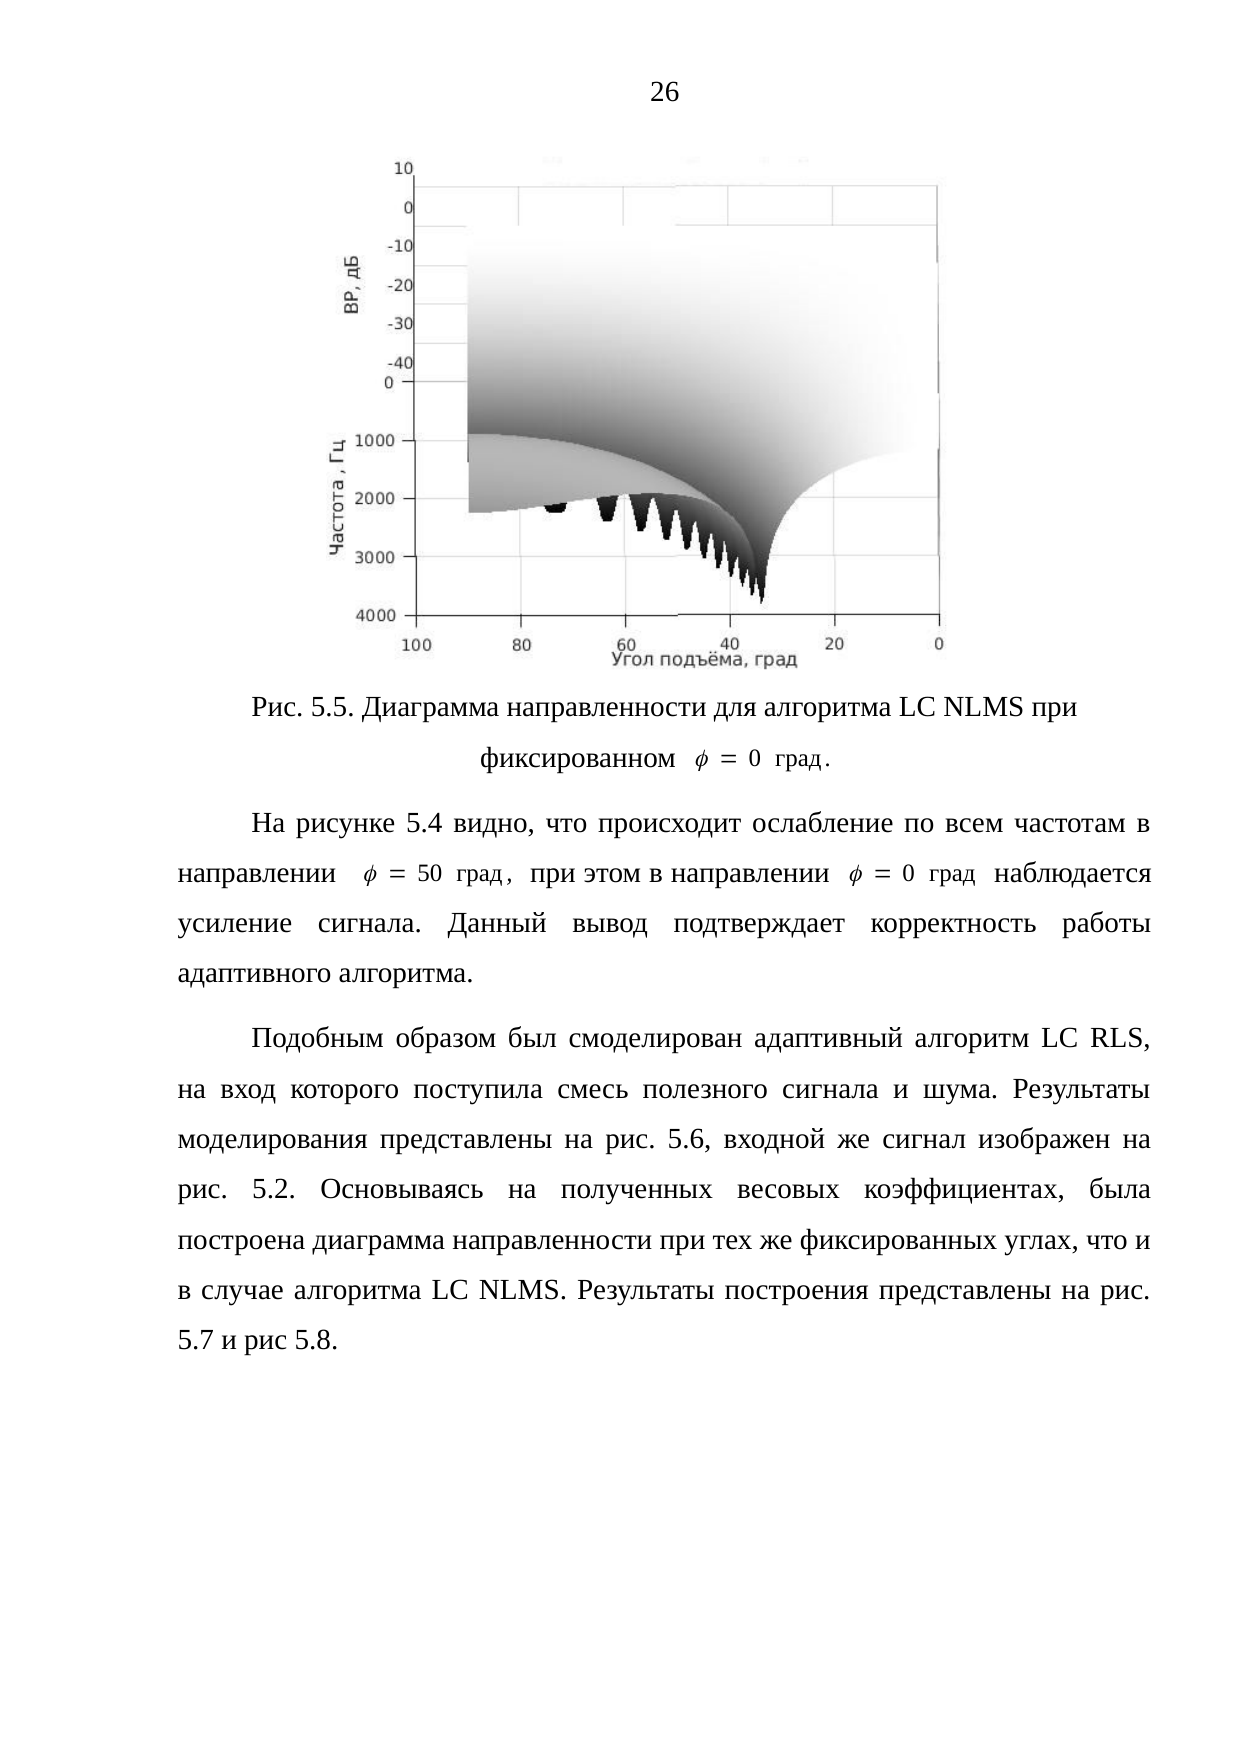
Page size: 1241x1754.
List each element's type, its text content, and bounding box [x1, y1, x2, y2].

text Рис. 5.5. Диаграмма направленности для алгоритма LC NLMS при фиксированном [177, 673, 1152, 773]
text На рисунке 5.4 видно, что происходит ослабление по всем частотам в направлении при этом в направлениинаблюдается усиление сигнала. Данный вывод подтверждает корректность работы адаптивного алгоритма. [177, 805, 1152, 989]
picture [326, 147, 1003, 673]
text Подобным образом был смоделирован адаптивный алгоритм LC RLS, на вход которого поступила смесь полезного сигнала и шума. Результаты моделирования представлены на рис. 5.6, входной же сигнал изображен на рис. 5.2. Основываясь на полученных весовых коэффициентах, была построена диаграмма направленности при тех же фиксированных углах, что и в случае алгоритма LC NLMS. Результаты построения представлены на рис. 5.7 и рис 5.8. [177, 1021, 1152, 1356]
